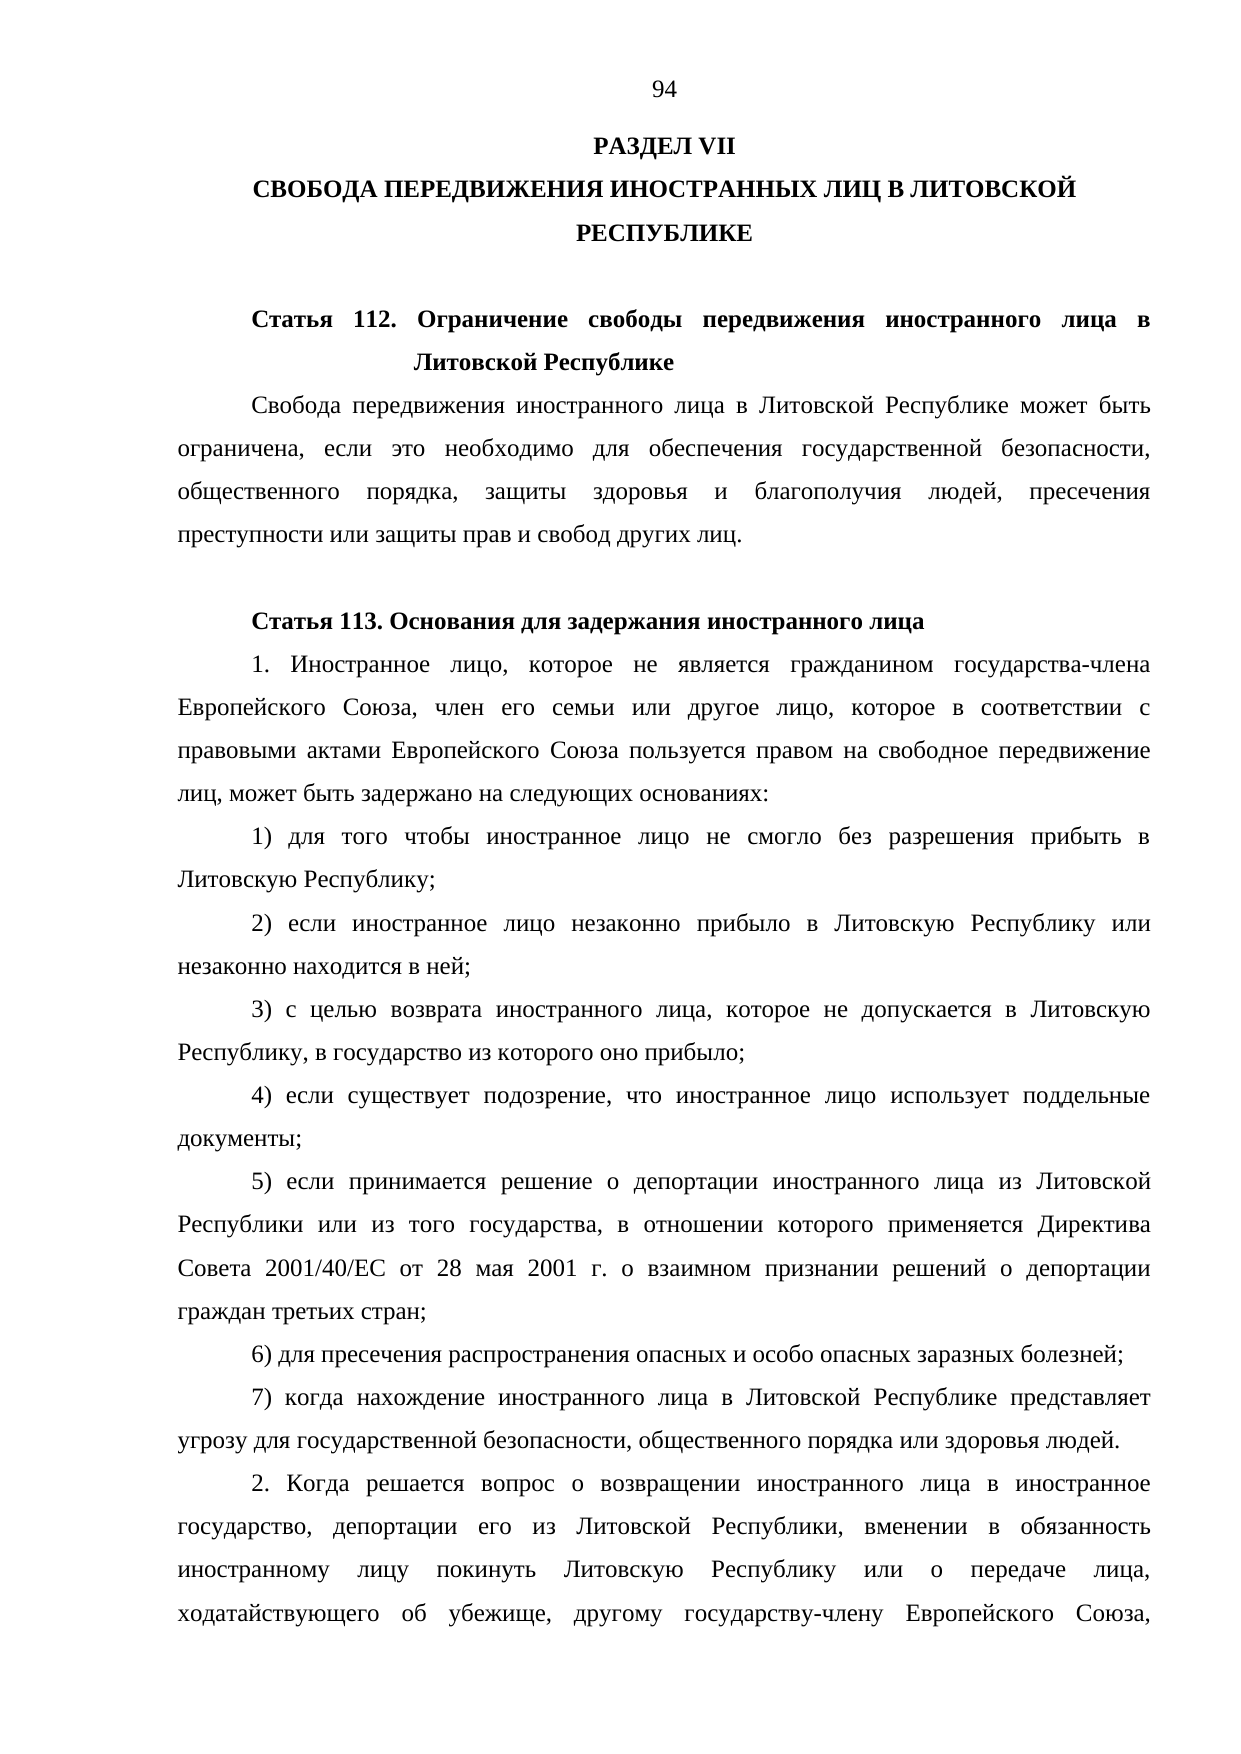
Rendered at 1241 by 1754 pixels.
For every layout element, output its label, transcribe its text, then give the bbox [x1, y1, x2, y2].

text Статья 113. Основания для задержания иностранного лица [177, 606, 1152, 634]
text 4) если существует подозрение, что иностранное лицо использует поддельные документы; [177, 1080, 1152, 1152]
text Статья 112. Ограничение свободы передвижения иностранного лица в Литовской Республике [251, 304, 1152, 376]
text 3) с целью возврата иностранного лица, которое не допускается в Литовскую Республику, в государство из которого оно прибыло; [177, 994, 1152, 1066]
text РАЗДЕЛ VII [177, 131, 1152, 160]
text 2) если иностранное лицо незаконно прибыло в Литовскую Республику или незаконно находится в ней; [177, 908, 1152, 979]
text 1. Иностранное лицо, которое не является гражданином государства-члена Европейского Союза, член его семьи или другое лицо, которое в соответствии с правовыми актами Европейского Союза пользуется правом на свободное передвижение лиц, может быть задержано на следующих основаниях: [177, 649, 1152, 807]
text 2. Когда решается вопрос о возвращении иностранного лица в иностранное государство, депортации его из Литовской Республики, вменении в обязанность иностранному лицу покинуть Литовскую Республику или о передаче лица, ходатайствующего об убежище, другому государству-члену Европейского Союза, [177, 1468, 1152, 1626]
text Свобода передвижения иностранного лица в Литовской Республике может быть ограничена, если это необходимо для обеспечения государственной безопасности, общественного порядка, защиты здоровья и благополучия людей, пресечения преступности или защиты прав и свобод других лиц. [177, 390, 1152, 548]
text 5) если принимается решение о депортации иностранного лица из Литовской Республики или из того государства, в отношении которого применяется Директива Совета 2001/40/ЕС от 28 мая 2001 г. о взаимном признании решений о депортации граждан третьих стран; [177, 1166, 1152, 1324]
text 7) когда нахождение иностранного лица в Литовской Республике представляет угрозу для государственной безопасности, общественного порядка или здоровья людей. [177, 1382, 1152, 1454]
text 6) для пресечения распространения опасных и особо опасных заразных болезней; [177, 1339, 1152, 1368]
text СВОБОДА ПЕРЕДВИЖЕНИЯ ИНОСТРАННЫХ ЛИЦ В ЛИТОВСКОЙ РЕСПУБЛИКЕ [177, 174, 1152, 246]
text 1) для того чтобы иностранное лицо не смогло без разрешения прибыть в Литовскую Республику; [177, 821, 1152, 893]
